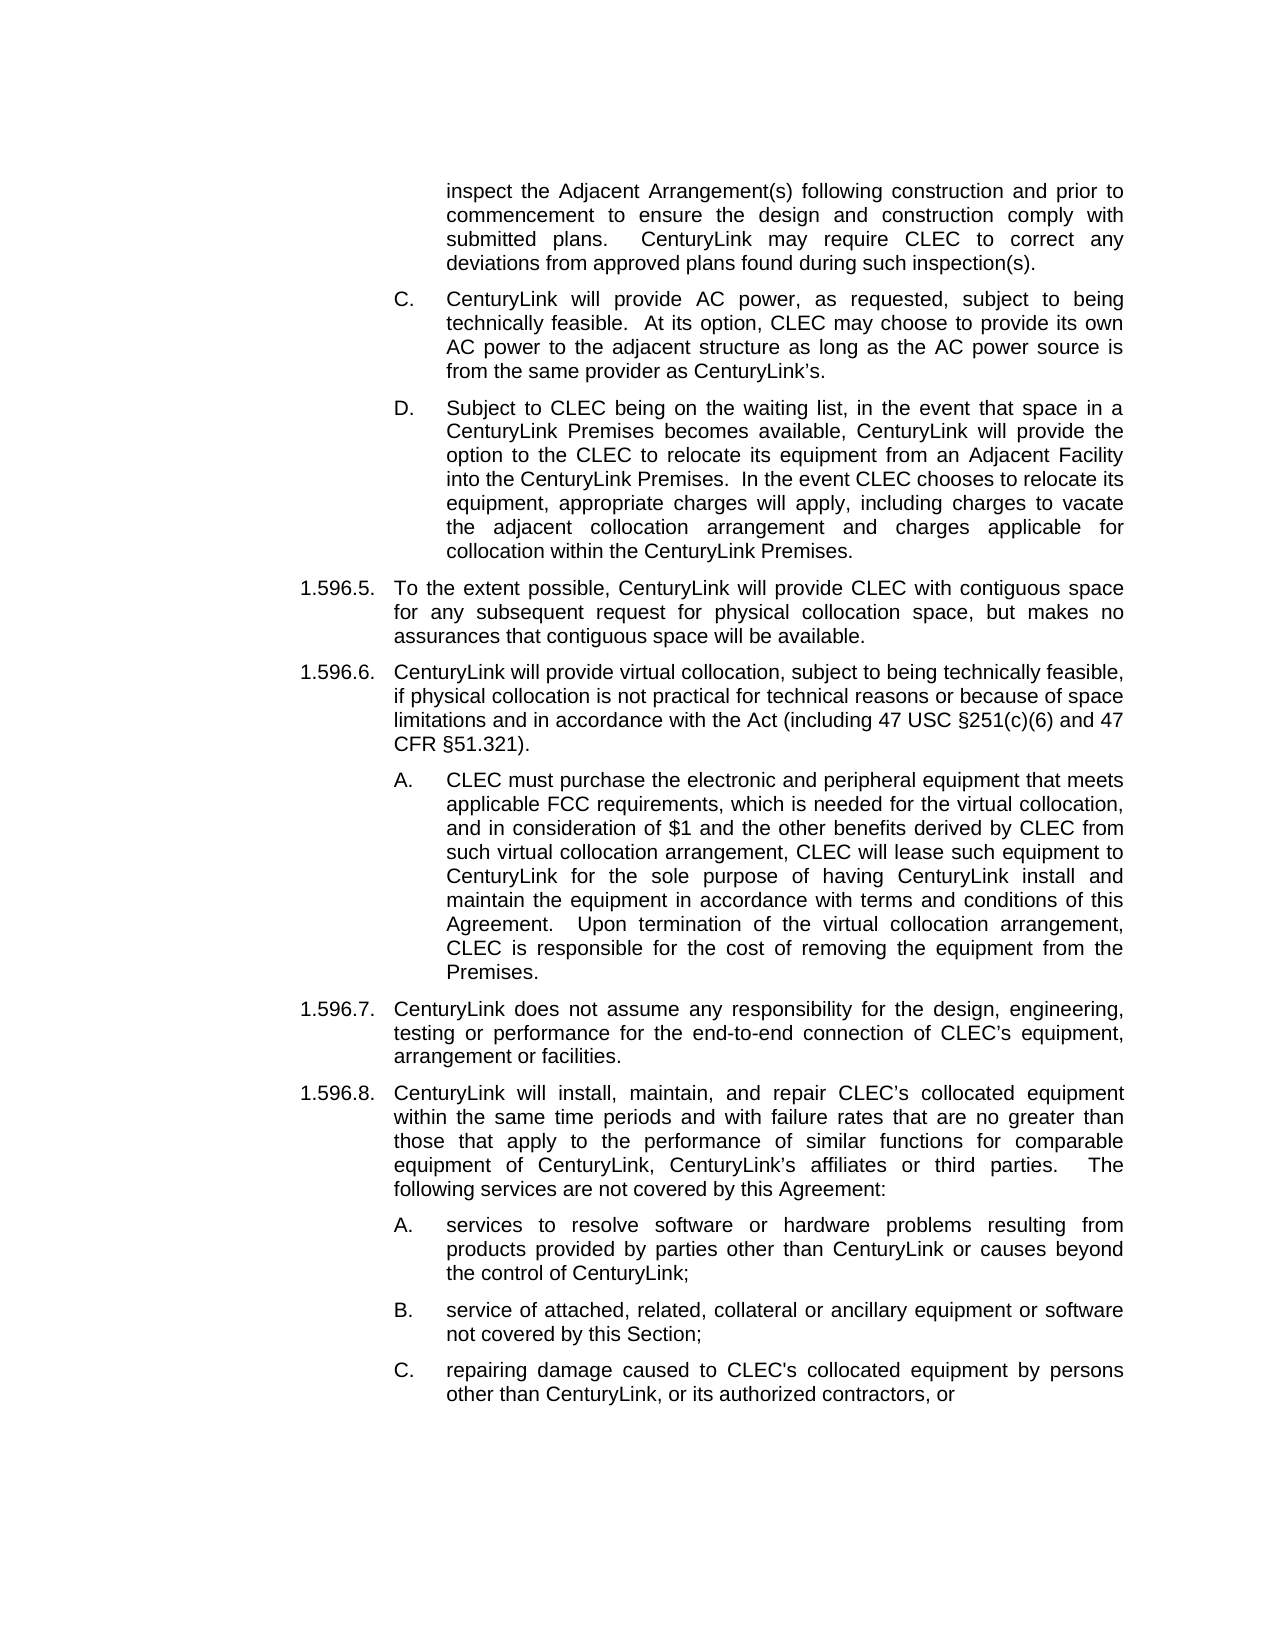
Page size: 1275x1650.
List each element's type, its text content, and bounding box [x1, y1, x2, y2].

list CenturyLink will install, maintain, and repair CLEC’s collocated equipment within the same time periods and with failure rates that are no greater than those that apply to the performance of similar functions for comparable equipment of CenturyLink, CenturyLink’s affiliates or third parties. The following services are not covered by this Agreement: [300, 1081, 1125, 1201]
list CenturyLink will provide AC power, as requested, subject to being technically feasible. At its option, CLEC may choose to provide its own AC power to the adjacent structure as long as the AC power source is from the same provider as CenturyLink’s. [394, 287, 1125, 383]
list CenturyLink does not assume any responsibility for the design, engineering, testing or performance for the end-to-end connection of CLEC’s equipment, arrangement or facilities. [300, 996, 1125, 1068]
list Subject to CLEC being on the waiting list, in the event that space in a CenturyLink Premises becomes available, CenturyLink will provide the option to the CLEC to relocate its equipment from an Adjacent Facility into the CenturyLink Premises. In the event CLEC chooses to relocate its equipment, appropriate charges will apply, including charges to vacate the adjacent collocation arrangement and charges applicable for collocation within the CenturyLink Premises. [394, 395, 1125, 563]
list service of attached, related, collateral or ancillary equipment or software not covered by this Section; [394, 1297, 1125, 1345]
list services to resolve software or hardware problems resulting from products provided by parties other than CenturyLink or causes beyond the control of CenturyLink; [394, 1213, 1125, 1285]
list To the extent possible, CenturyLink will provide CLEC with contiguous space for any subsequent request for physical collocation space, but makes no assurances that contiguous space will be available. [300, 576, 1125, 647]
list inspect the Adjacent Arrangement(s) following construction and prior to commencement to ensure the design and construction comply with submitted plans. CenturyLink may require CLEC to correct any deviations from approved plans found during such inspection(s). [394, 179, 1125, 274]
list CLEC must purchase the electronic and peripheral equipment that meets applicable FCC requirements, which is needed for the virtual collocation, and in consideration of $1 and the other benefits derived by CLEC from such virtual collocation arrangement, CLEC will lease such equipment to CenturyLink for the sole purpose of having CenturyLink install and maintain the equipment in accordance with terms and conditions of this Agreement. Upon termination of the virtual collocation arrangement, CLEC is responsible for the cost of removing the equipment from the Premises. [394, 768, 1125, 984]
list CenturyLink will provide virtual collocation, subject to being technically feasible, if physical collocation is not practical for technical reasons or because of space limitations and in accordance with the Act (including 47 USC §251(c)(6) and 47 CFR §51.321). [300, 660, 1125, 756]
list repairing damage caused to CLEC's collocated equipment by persons other than CenturyLink, or its authorized contractors, or [394, 1358, 1125, 1406]
